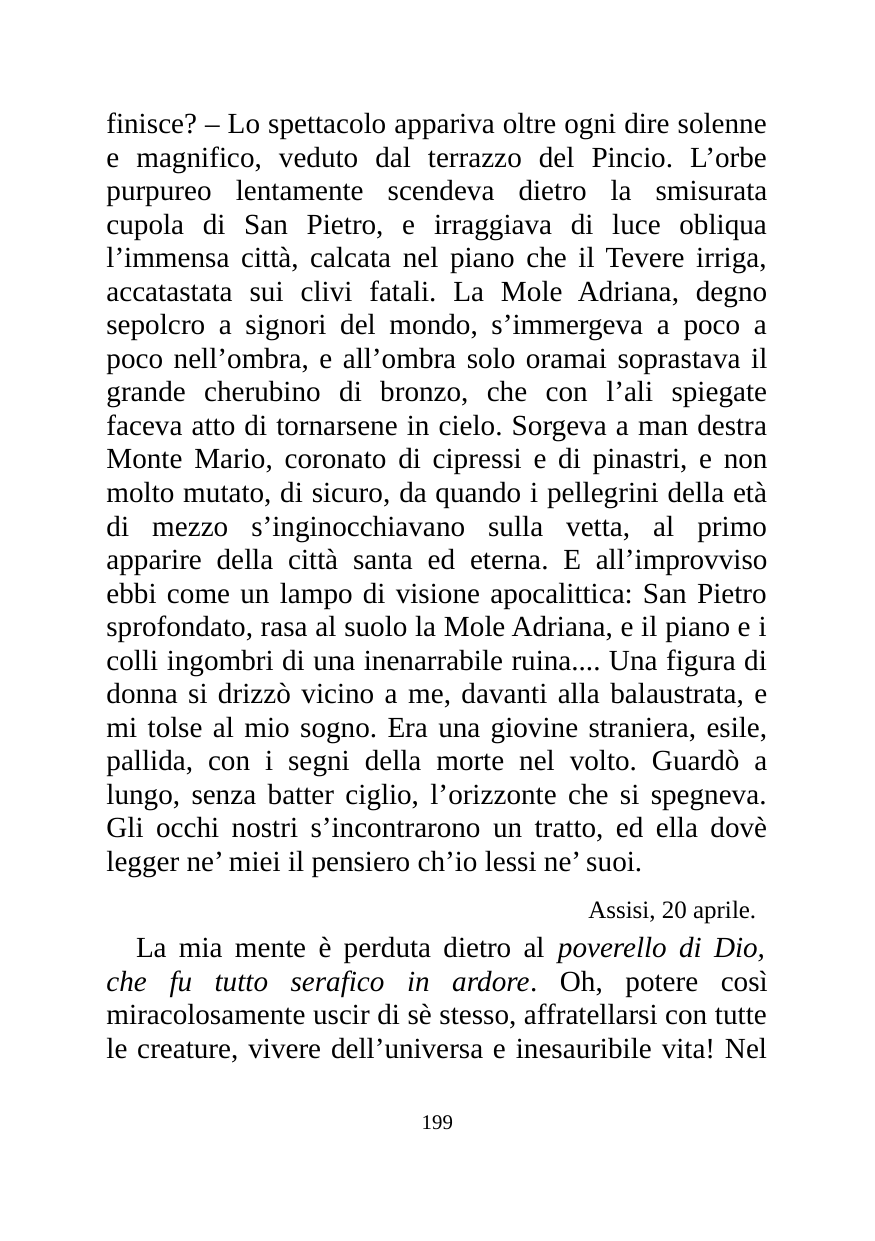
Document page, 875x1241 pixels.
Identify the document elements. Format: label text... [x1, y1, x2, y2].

text La mia mente è perduta dietro al poverello di Dio, che fu tutto serafico in ardore. Oh, potere così miracolosamente uscir di sè stesso, affratellarsi con tutte le creature, vivere dell’universa e inesauribile vita! Nel [106, 930, 768, 1064]
text Assisi, 20 aprile. [106, 895, 756, 924]
text finisce? – Lo spettacolo appariva oltre ogni dire solenne e magnifico, veduto dal terrazzo del Pincio. L’orbe purpureo lentamente scendeva dietro la smisurata cupola di San Pietro, e irraggiava di luce obliqua l’immensa città, calcata nel piano che il Tevere irriga, accatastata sui clivi fatali. La Mole Adriana, degno sepolcro a signori del mondo, s’immergeva a poco a poco nell’ombra, e all’ombra solo oramai soprastava il grande cherubino di bronzo, che con l’ali spiegate faceva atto di tornarsene in cielo. Sorgeva a man destra Monte Mario, coronato di cipressi e di pinastri, e non molto mutato, di sicuro, da quando i pellegrini della età di mezzo s’inginocchiavano sulla vetta, al primo apparire della città santa ed eterna. E all’improvviso ebbi come un lampo di visione apocalittica: San Pietro sprofondato, rasa al suolo la Mole Adriana, e il piano e i colli ingombri di una inenarrabile ruina.... Una figura di donna si drizzò vicino a me, davanti alla balaustrata, e mi tolse al mio sogno. Era una giovine straniera, esile, pallida, con i segni della morte nel volto. Guardò a lungo, senza batter ciglio, l’orizzonte che si spegneva. Gli occhi nostri s’incontrarono un tratto, ed ella dovè legger ne’ miei il pensiero ch’io lessi ne’ suoi. [106, 106, 768, 878]
